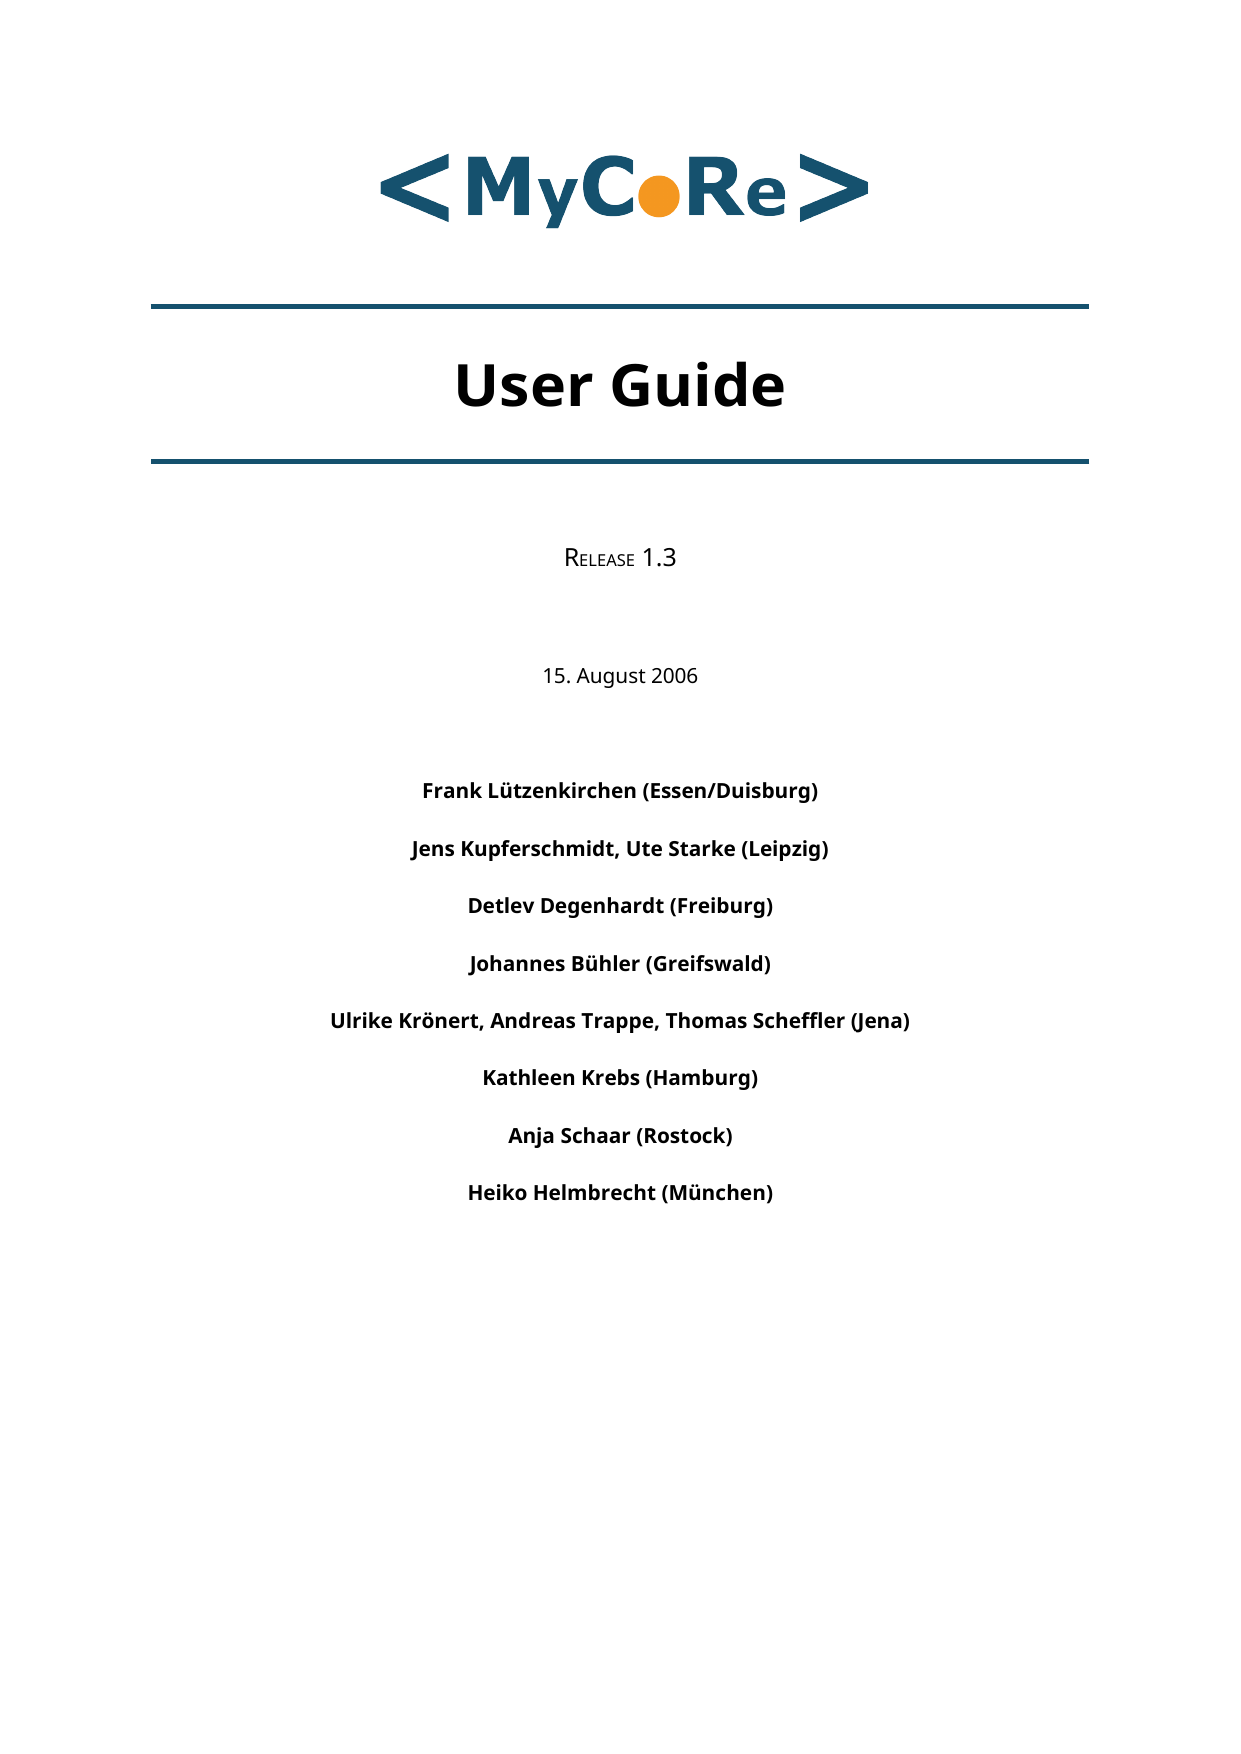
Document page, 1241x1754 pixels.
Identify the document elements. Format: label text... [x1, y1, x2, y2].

picture [360, 146, 880, 239]
table_cell Release 1.3 15. August 2006 Frank Lützenkirchen (Essen/Duisburg) Jens Kupferschmidt, Ute Starke (Leipzig) Detlev Degenhardt (Freiburg) Johannes Bühler (Greifswald) Ulrike Krönert, Andreas Trappe, Thomas Scheffler (Jena) Kathleen Krebs (Hamburg) Anja Schaar (Rostock) Heiko Helmbrecht (München) [151, 464, 1089, 1264]
table_header User Guide [151, 309, 1089, 459]
